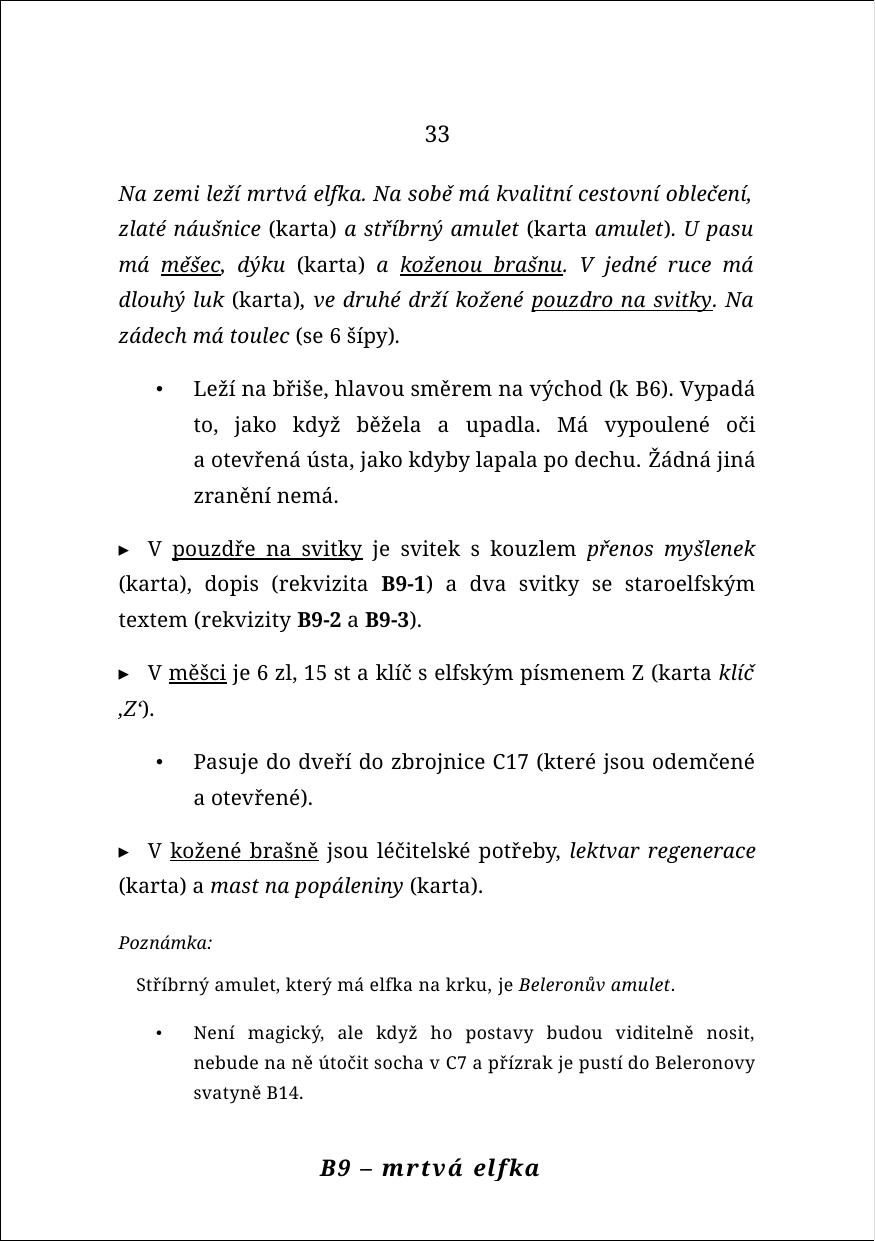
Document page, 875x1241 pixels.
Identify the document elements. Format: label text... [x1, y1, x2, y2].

text ▸ V⁠ měšci je 6 zl, 15 st a klíč s⁠ elfským písmenem Z⁠ (karta klíč ‚Z‘). [118, 658, 756, 722]
text Na zemi leží mrtvá elfka. Na sobě má kvalitní cestovní oblečení, zlaté náušnice (karta) a⁠ stříbrný amulet (karta amulet). U⁠ pasu má měšec, dýku (karta) a⁠ koženou brašnu. V⁠ jedné ruce má dlouhý luk (karta), ve druhé drží kožené pouzdro na svitky. Na zádech má toulec (se 6 šípy). [118, 179, 756, 349]
list Leží na břiše, hlavou směrem na východ (k⁠ B6). Vypadá to, jako když běžela a⁠ upadla. Má vypoulené oči a⁠ otevřená ústa, jako kdyby lapala po dechu. Žádná jiná zranění nemá. [156, 374, 756, 509]
text Poznámka: [118, 931, 756, 955]
text ▸ V⁠ pouzdře na svitky je svitek s⁠ kouzlem přenos myšlenek (karta), dopis (rekvizita B9-1) a dva svitky se staroelfským textem (rekvizity B9-2 a⁠ B9-3). [118, 534, 756, 633]
text ▸ V⁠ kožené brašně jsou léčitelské potřeby, lektvar regenerace (karta) a mast na popáleniny (karta). [118, 836, 756, 900]
list Není magický, ale když ho postavy budou viditelně nosit, nebude na ně útočit socha v⁠ C7 a⁠ přízrak je pustí do Beleronovy svatyně B14. [156, 1020, 756, 1105]
text Stříbrný amulet, který má elfka na krku, je Beleronův amulet. [136, 972, 756, 997]
list Pasuje do dveří do zbrojnice C17 (které jsou odemčené a⁠ otevřené). [156, 747, 756, 811]
